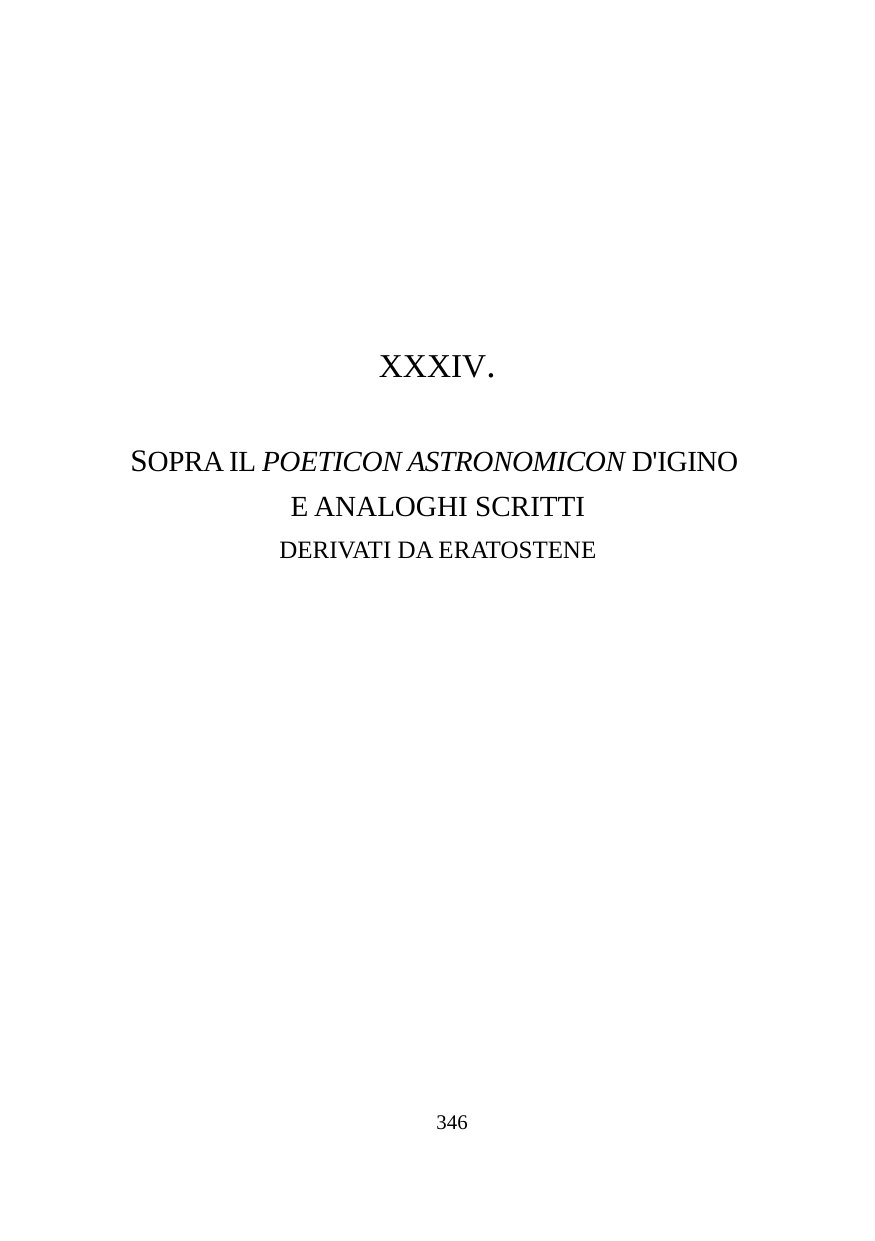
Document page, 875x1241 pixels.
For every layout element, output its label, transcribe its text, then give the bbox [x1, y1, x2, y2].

text XXXIV. [106, 342, 768, 386]
text E ANALOGHI SCRITTI [106, 489, 768, 523]
text DERIVATI DA ERATOSTENE [106, 535, 768, 564]
text SOPRA IL POETICON ASTRONOMICON D'IGINO [106, 442, 768, 478]
